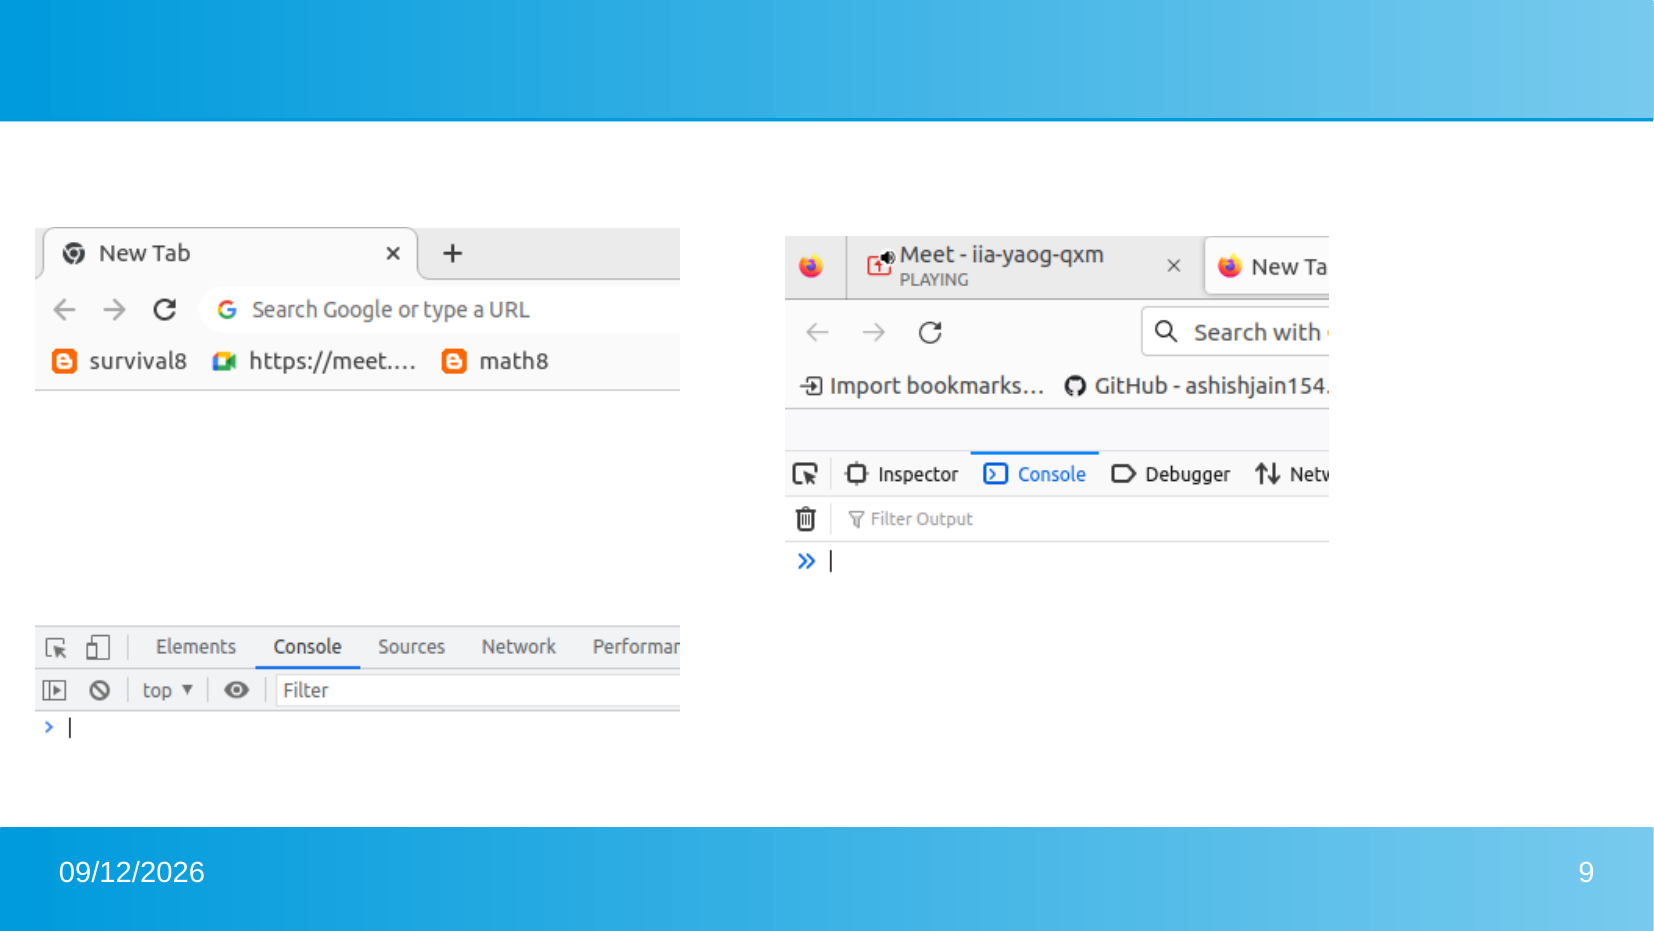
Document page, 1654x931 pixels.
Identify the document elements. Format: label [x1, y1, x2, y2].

picture [35, 227, 680, 768]
picture [785, 236, 1329, 627]
